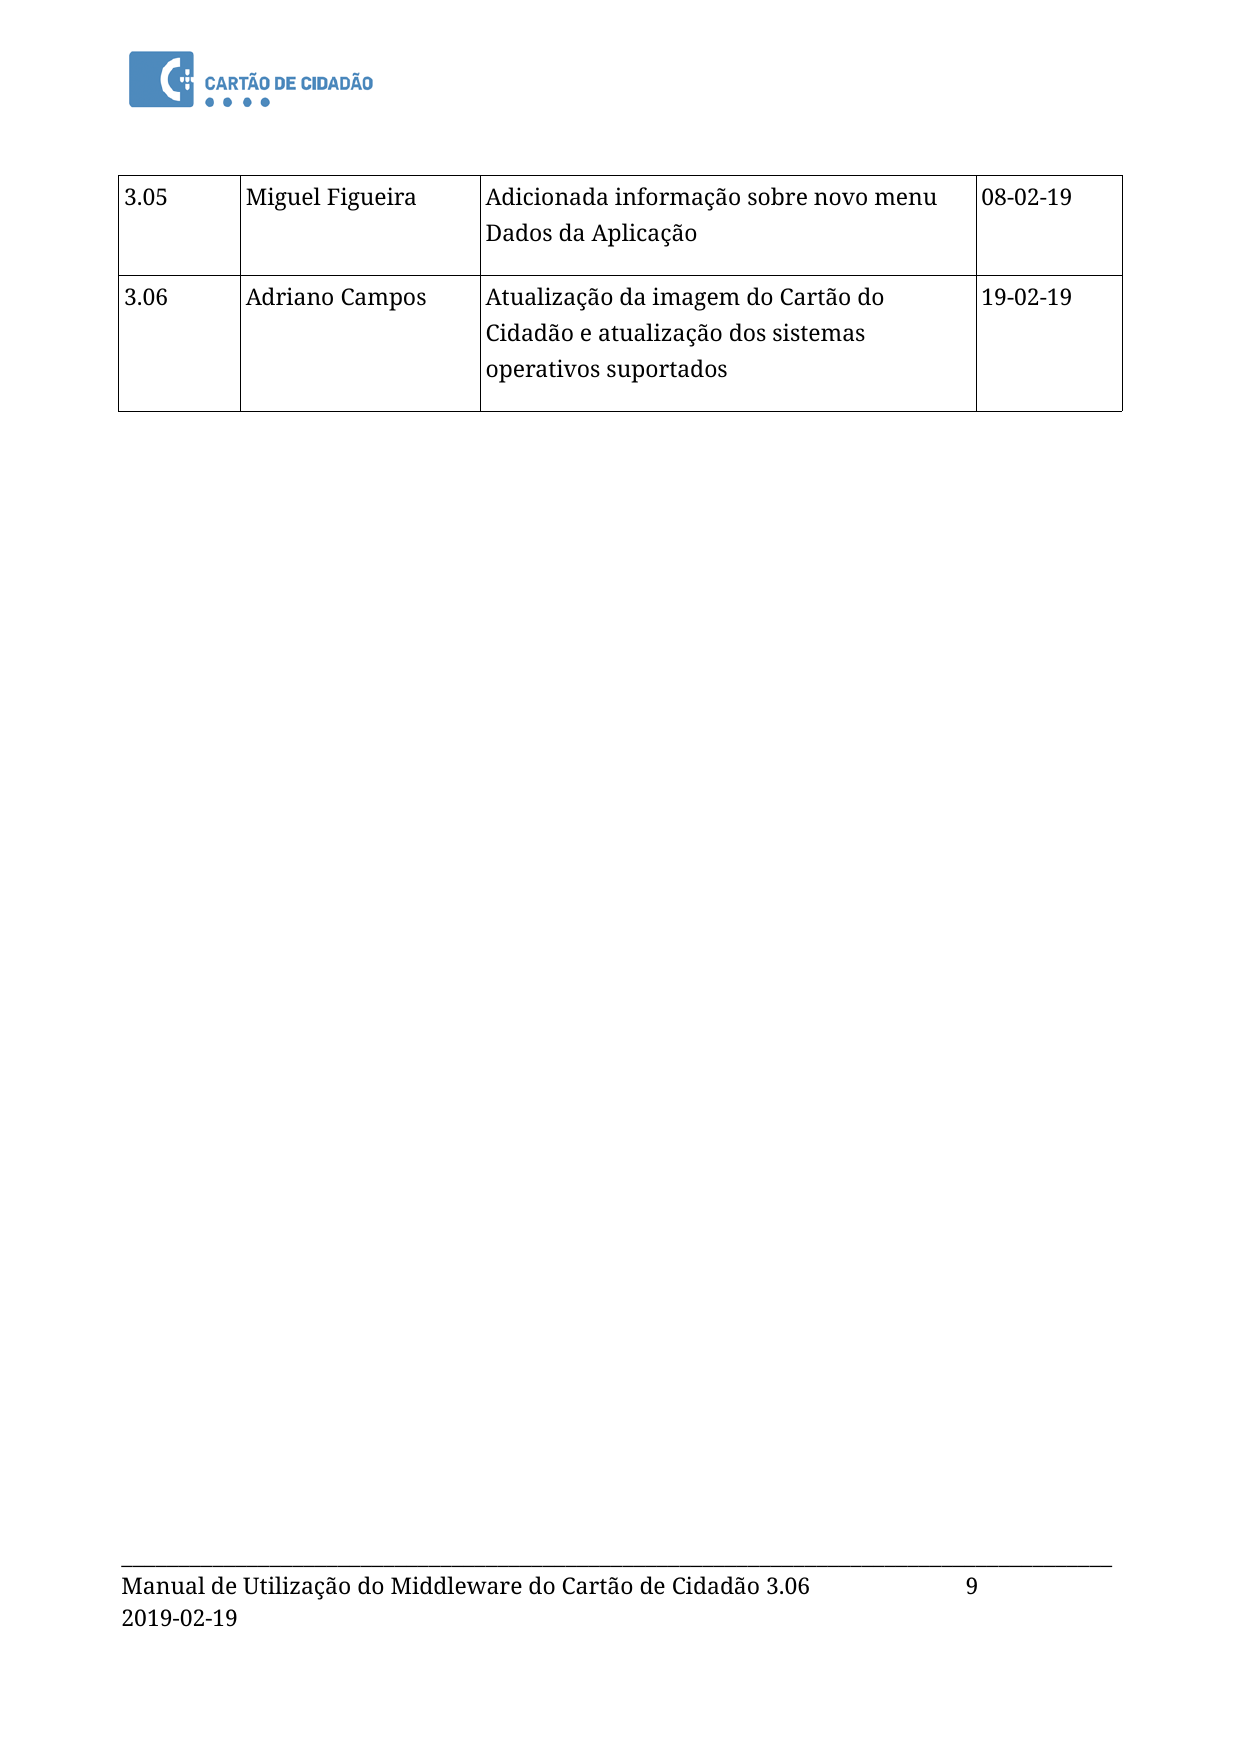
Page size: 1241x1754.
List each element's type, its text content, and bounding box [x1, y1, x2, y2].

picture [127, 45, 420, 115]
table_cell 3.06 [119, 276, 240, 411]
table_cell 08-02-19 [977, 176, 1122, 275]
table_cell 19-02-19 [977, 276, 1122, 411]
table_cell Atualização da imagem do Cartão do Cidadão e atualização dos sistemas operativos suportados [481, 276, 976, 411]
table_cell Miguel Figueira [241, 176, 480, 275]
table_cell Adicionada informação sobre novo menu Dados da Aplicação [481, 176, 976, 275]
table_cell 3.05 [119, 176, 240, 275]
table_cell Adriano Campos [241, 276, 480, 411]
